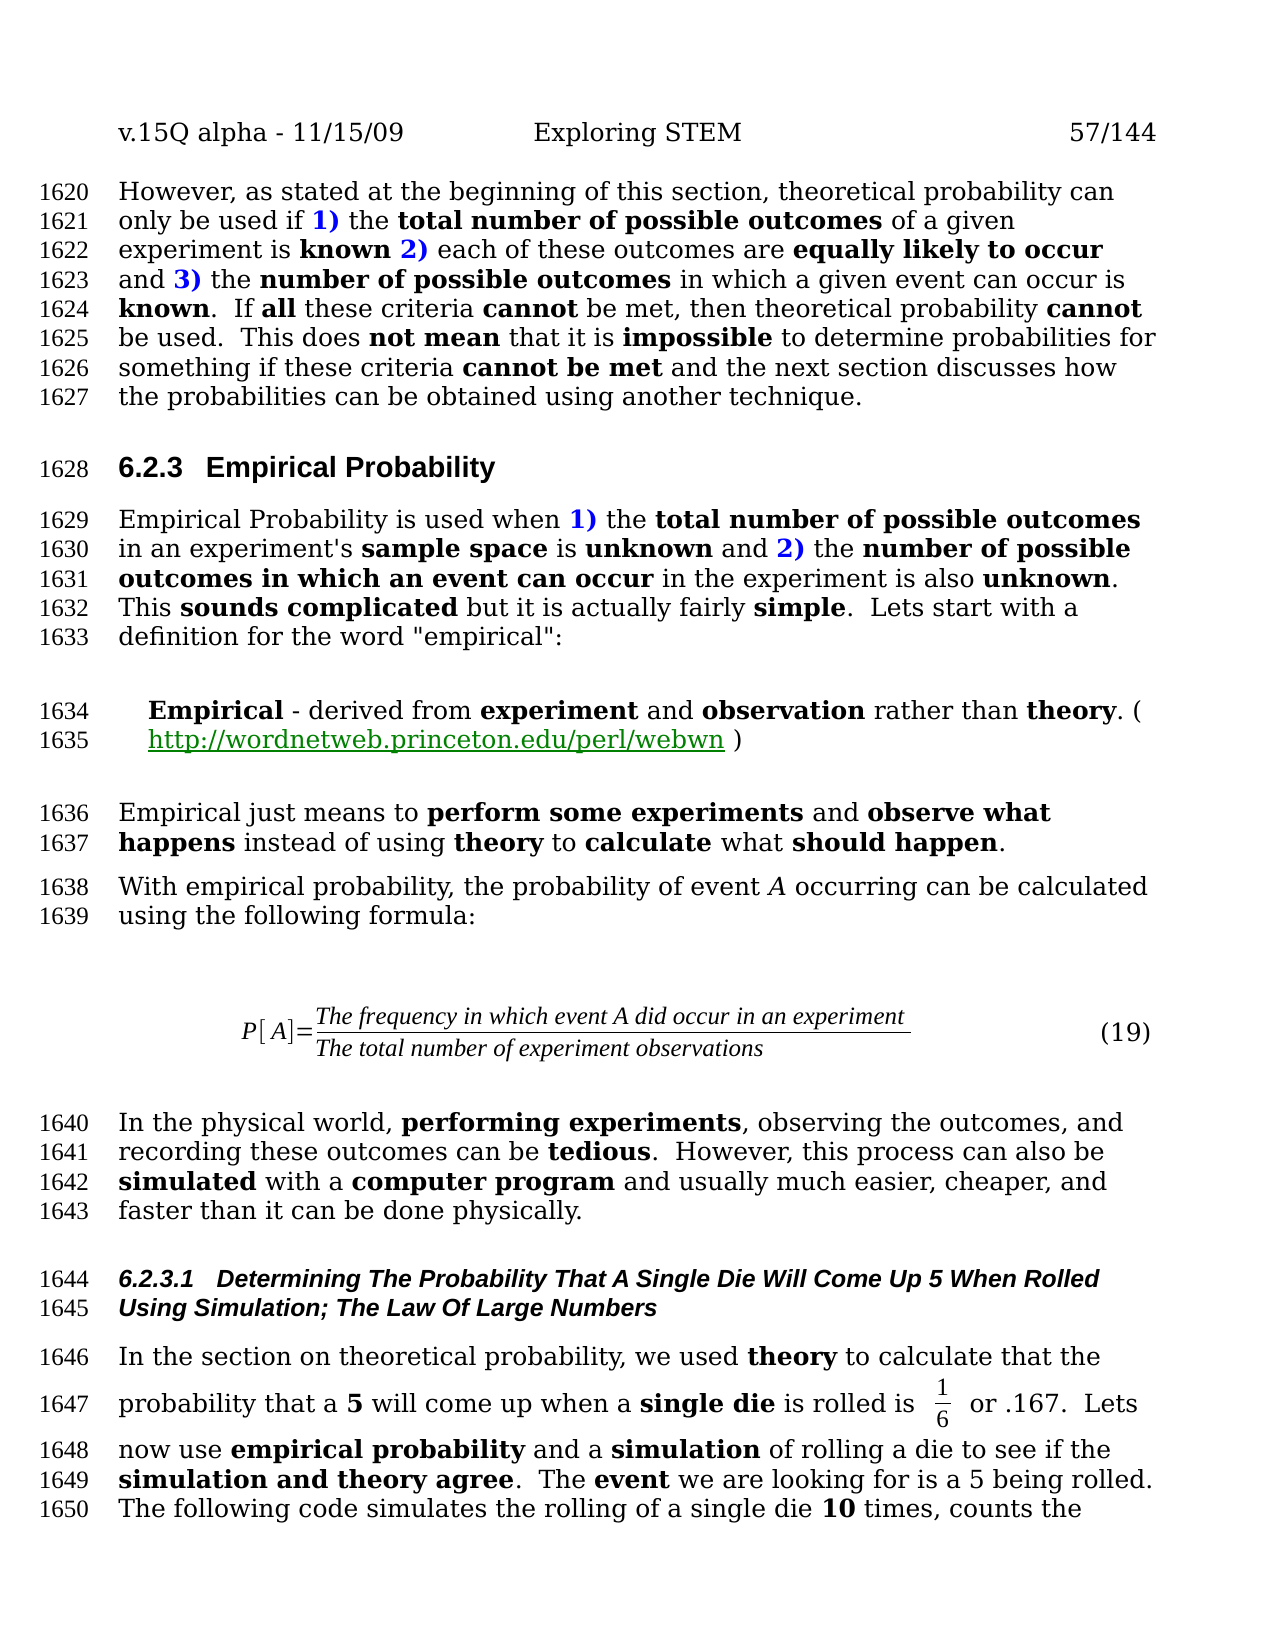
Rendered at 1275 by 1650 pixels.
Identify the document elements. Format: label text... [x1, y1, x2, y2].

table_header [118, 995, 1041, 1070]
subtitle Determining The Probability That A Single Die Will Come Up 5 When Rolled Using Simulation; The Law Of Large Numbers [118, 1264, 1157, 1321]
text Empirical - derived from experiment and observation rather than theory. ( http://wordnetweb.princeton.edu/perl/webwn ) [148, 696, 1157, 754]
text In the physical world, performing experiments, observing the outcomes, and recording these outcomes can be tedious. However, this process can also be simulated with a computer program and usually much easier, cheaper, and faster than it can be done physically. [118, 1108, 1157, 1225]
table_header (19) [1041, 995, 1157, 1070]
text With empirical probability, the probability of event A occurring can be calculated using the following formula: [118, 872, 1157, 931]
text In the section on theoretical probability, we used theory to calculate that the probability that a 5 will come up when a single die is rolled isor .167. Lets now use empirical probability and a simulation of rolling a die to see if the simulation and theory agree. The event we are looking for is a 5 being rolled. The following code simulates the rolling of a single die 10 times, counts the [118, 1342, 1157, 1523]
text However, as stated at the beginning of this section, theoretical probability can only be used if 1) the total number of possible outcomes of a given experiment is known 2) each of these outcomes are equally likely to occur and 3) the number of possible outcomes in which a given event can occur is known. If all these criteria cannot be met, then theoretical probability cannot be used. This does not mean that it is impossible to determine probabilities for something if these criteria cannot be met and the next section discusses how the probabilities can be obtained using another technique. [118, 177, 1157, 411]
text Empirical just means to perform some experiments and observe what happens instead of using theory to calculate what should happen. [118, 798, 1157, 857]
text Empirical Probability is used when 1) the total number of possible outcomes in an experiment's sample space is unknown and 2) the number of possible outcomes in which an event can occur in the experiment is also unknown. This sounds complicated but it is actually fairly simple. Lets start with a definition for the word "empirical": [118, 505, 1157, 652]
subtitle Empirical Probability [118, 450, 1157, 484]
